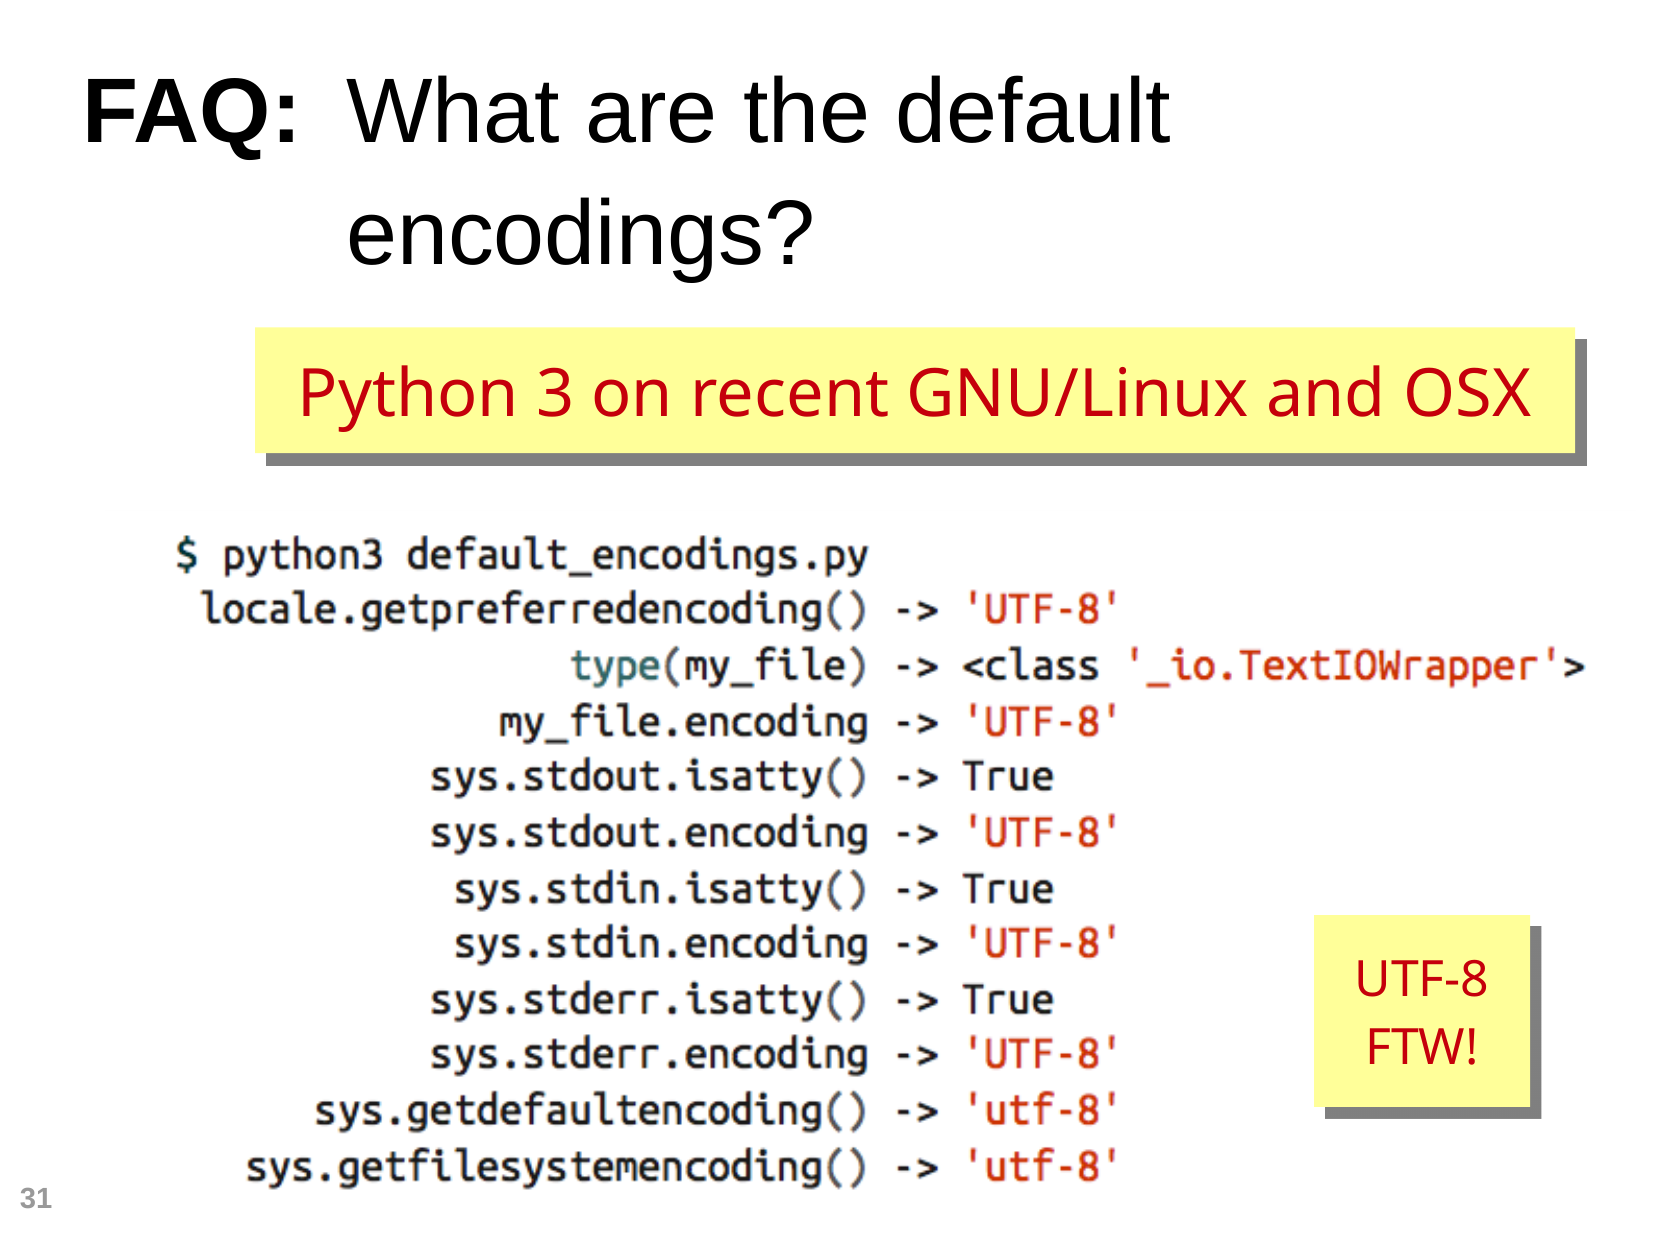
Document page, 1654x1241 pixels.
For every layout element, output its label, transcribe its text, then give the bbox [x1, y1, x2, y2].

text_box Python 3 on recent GNU/Linux and OSX [255, 327, 1576, 454]
text_box UTF-8 FTW! [1314, 915, 1531, 1107]
title FAQ: What are the default encodings? [82, 38, 1571, 286]
picture [105, 509, 1636, 1219]
